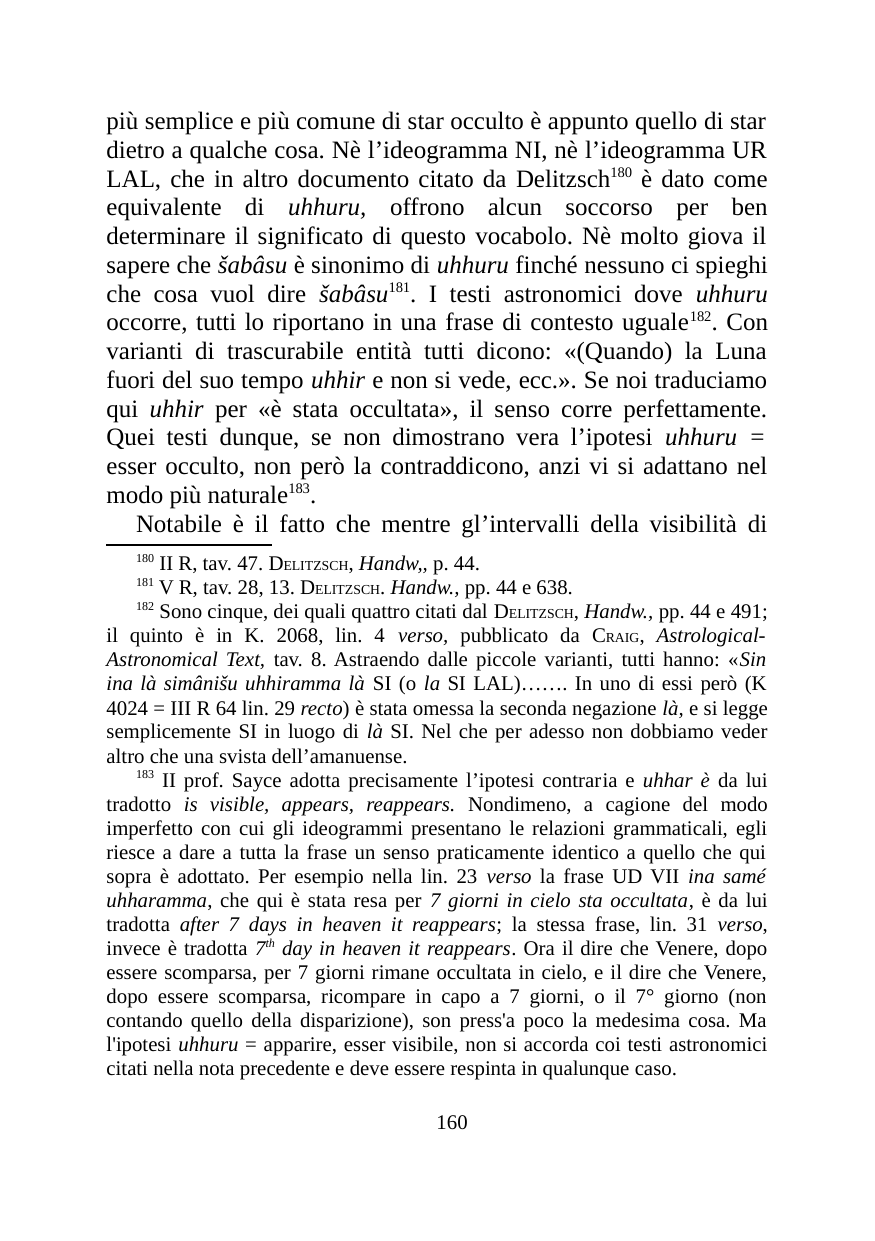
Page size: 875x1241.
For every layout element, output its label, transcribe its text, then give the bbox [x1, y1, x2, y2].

text V R, tav. 28, 13. Delitzsch. Handw., pp. 44 e 638. [106, 575, 768, 599]
text Notabile è il fatto che mentre gl’intervalli della visibilità di [106, 509, 768, 537]
text Sono cinque, dei quali quattro citati dal Delitzsch, Handw., pp. 44 e 491; il quinto è in K. 2068, lin. 4 verso, pubblicato da Craig, Astrological-Astronomical Text, tav. 8. Astraendo dalle piccole varianti, tutti hanno: «Sin ina là simânišu uhhiramma là SI (o la SI LAL)……. In uno di essi però (K 4024 = III R 64 lin. 29 recto) è stata omessa la seconda negazione là, e si legge semplicemente SI in luogo di là SI. Nel che per adesso non dobbiamo veder altro che una svista dell’amanuense. [106, 599, 768, 768]
text più semplice e più comune di star occulto è appunto quello di star dietro a qualche cosa. Nè l’ideogramma NI, nè l’ideogramma UR LAL, che in altro documento citato da Delitzsch è dato come equivalente di uhhuru, offrono alcun soccorso per ben determinare il significato di questo vocabolo. Nè molto giova il sapere che šabâsu è sinonimo di uhhuru finché nessuno ci spieghi che cosa vuol dire šabâsu. I testi astronomici dove uhhuru occorre, tutti lo riportano in una frase di contesto uguale. Con varianti di trascurabile entità tutti dicono: «(Quando) la Luna fuori del suo tempo uhhir e non si vede, ecc.». Se noi traduciamo qui uhhir per «è stata occultata», il senso corre perfettamente. Quei testi dunque, se non dimostrano vera l’ipotesi uhhuru = esser occulto, non però la contraddicono, anzi vi si adattano nel modo più naturale. [106, 106, 768, 509]
text II prof. Sayce adotta precisamente l’ipotesi contraria e uhhar è da lui tradotto is visible, appears, reappears. Nondimeno, a cagione del modo imperfetto con cui gli ideogrammi presentano le relazioni grammaticali, egli riesce a dare a tutta la frase un senso praticamente identico a quello che qui sopra è adottato. Per esempio nella lin. 23 verso la frase UD VII ina samé uhharamma, che qui è stata resa per 7 giorni in cielo sta occultata, è da lui tradotta after 7 days in heaven it reappears; la stessa frase, lin. 31 verso, invece è tradotta 7th day in heaven it reappears. Ora il dire che Venere, dopo essere scomparsa, per 7 giorni rimane occultata in cielo, e il dire che Venere, dopo essere scomparsa, ricompare in capo a 7 giorni, o il 7° giorno (non contando quello della disparizione), son press'a poco la medesima cosa. Ma l'ipotesi uhhuru = apparire, esser visibile, non si accorda coi testi astronomici citati nella nota precedente e deve essere respinta in qualunque caso. [106, 768, 768, 1080]
text II R, tav. 47. Delitzsch, Handw,, p. 44. [106, 551, 768, 575]
